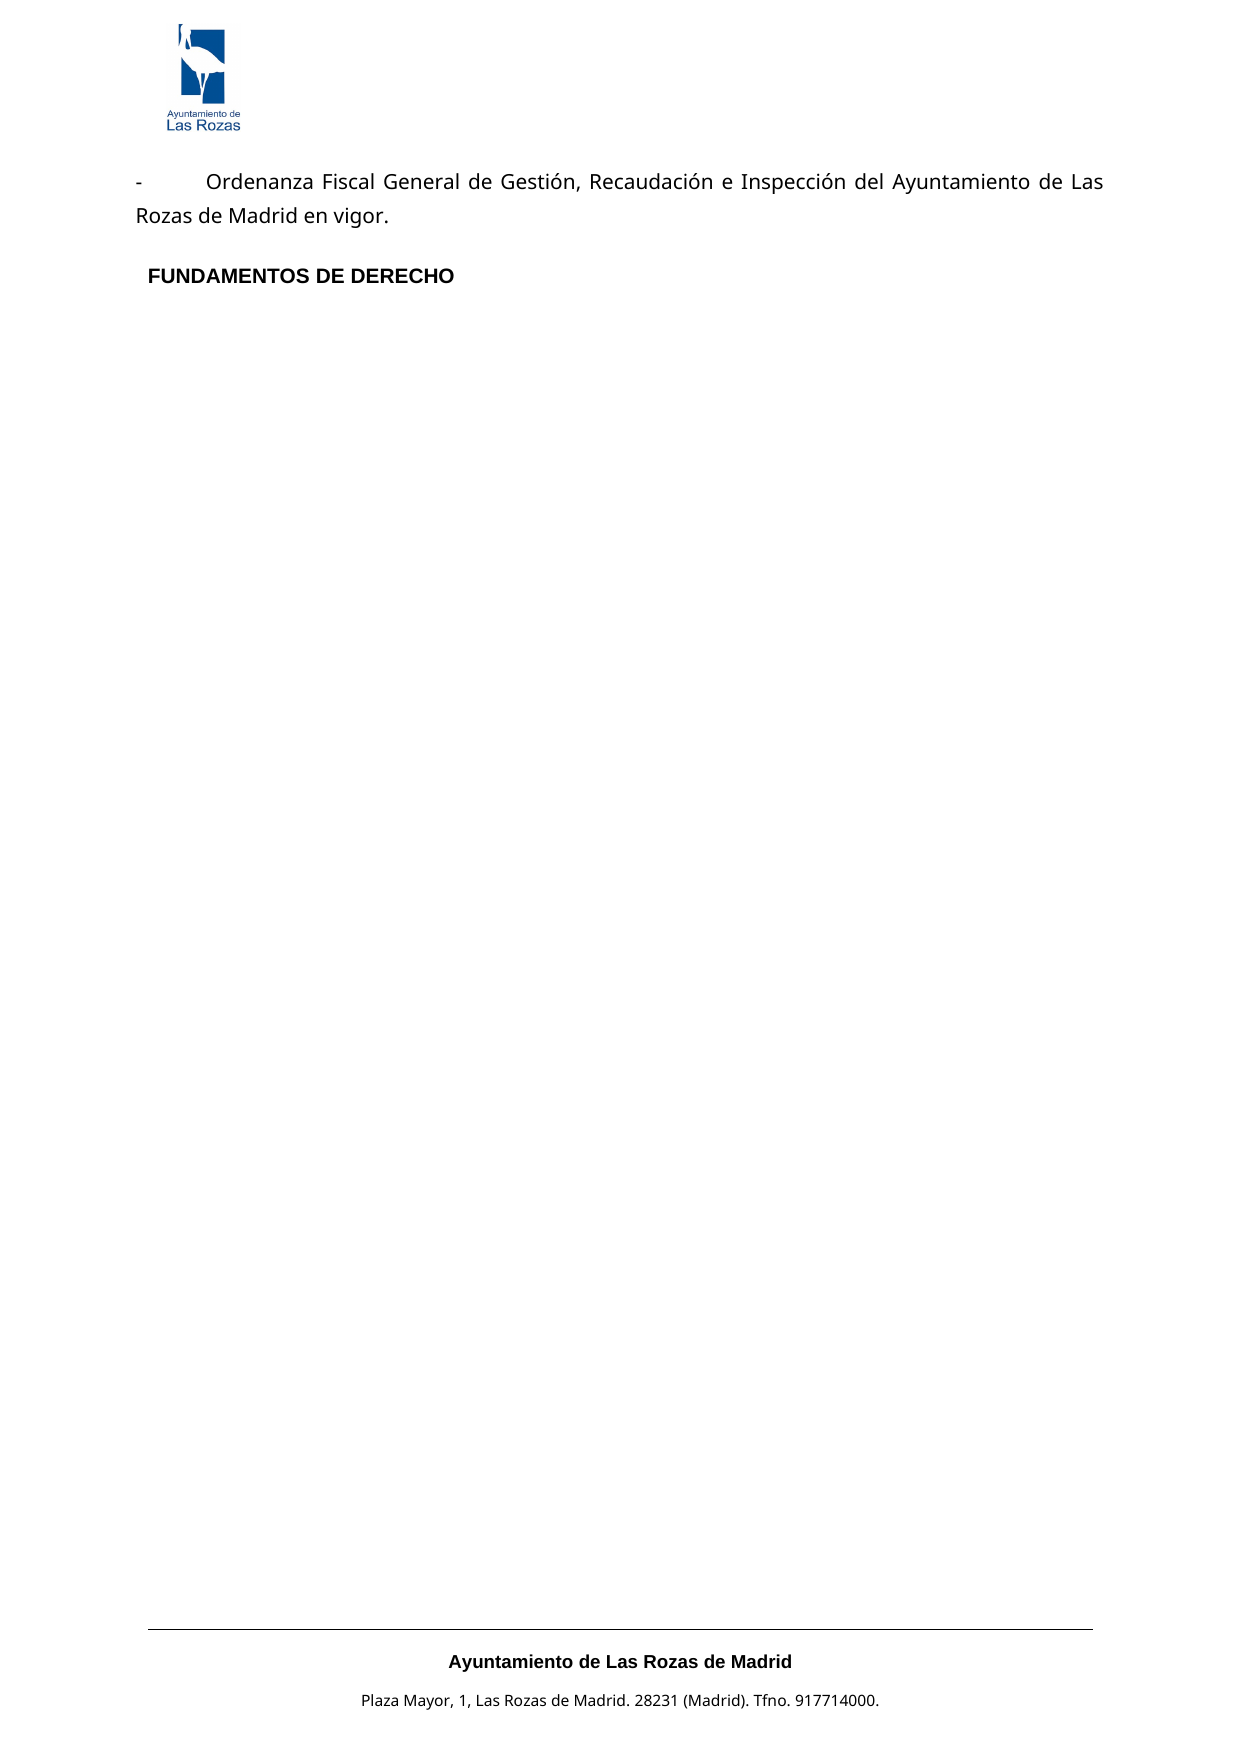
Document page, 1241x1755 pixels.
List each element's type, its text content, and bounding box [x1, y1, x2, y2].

subtitle FUNDAMENTOS DE DERECHO [148, 264, 1105, 288]
list Ordenanza Fiscal General de Gestión, Recaudación e Inspección del Ayuntamiento de Las Rozas de Madrid en vigor. [135, 167, 1105, 229]
